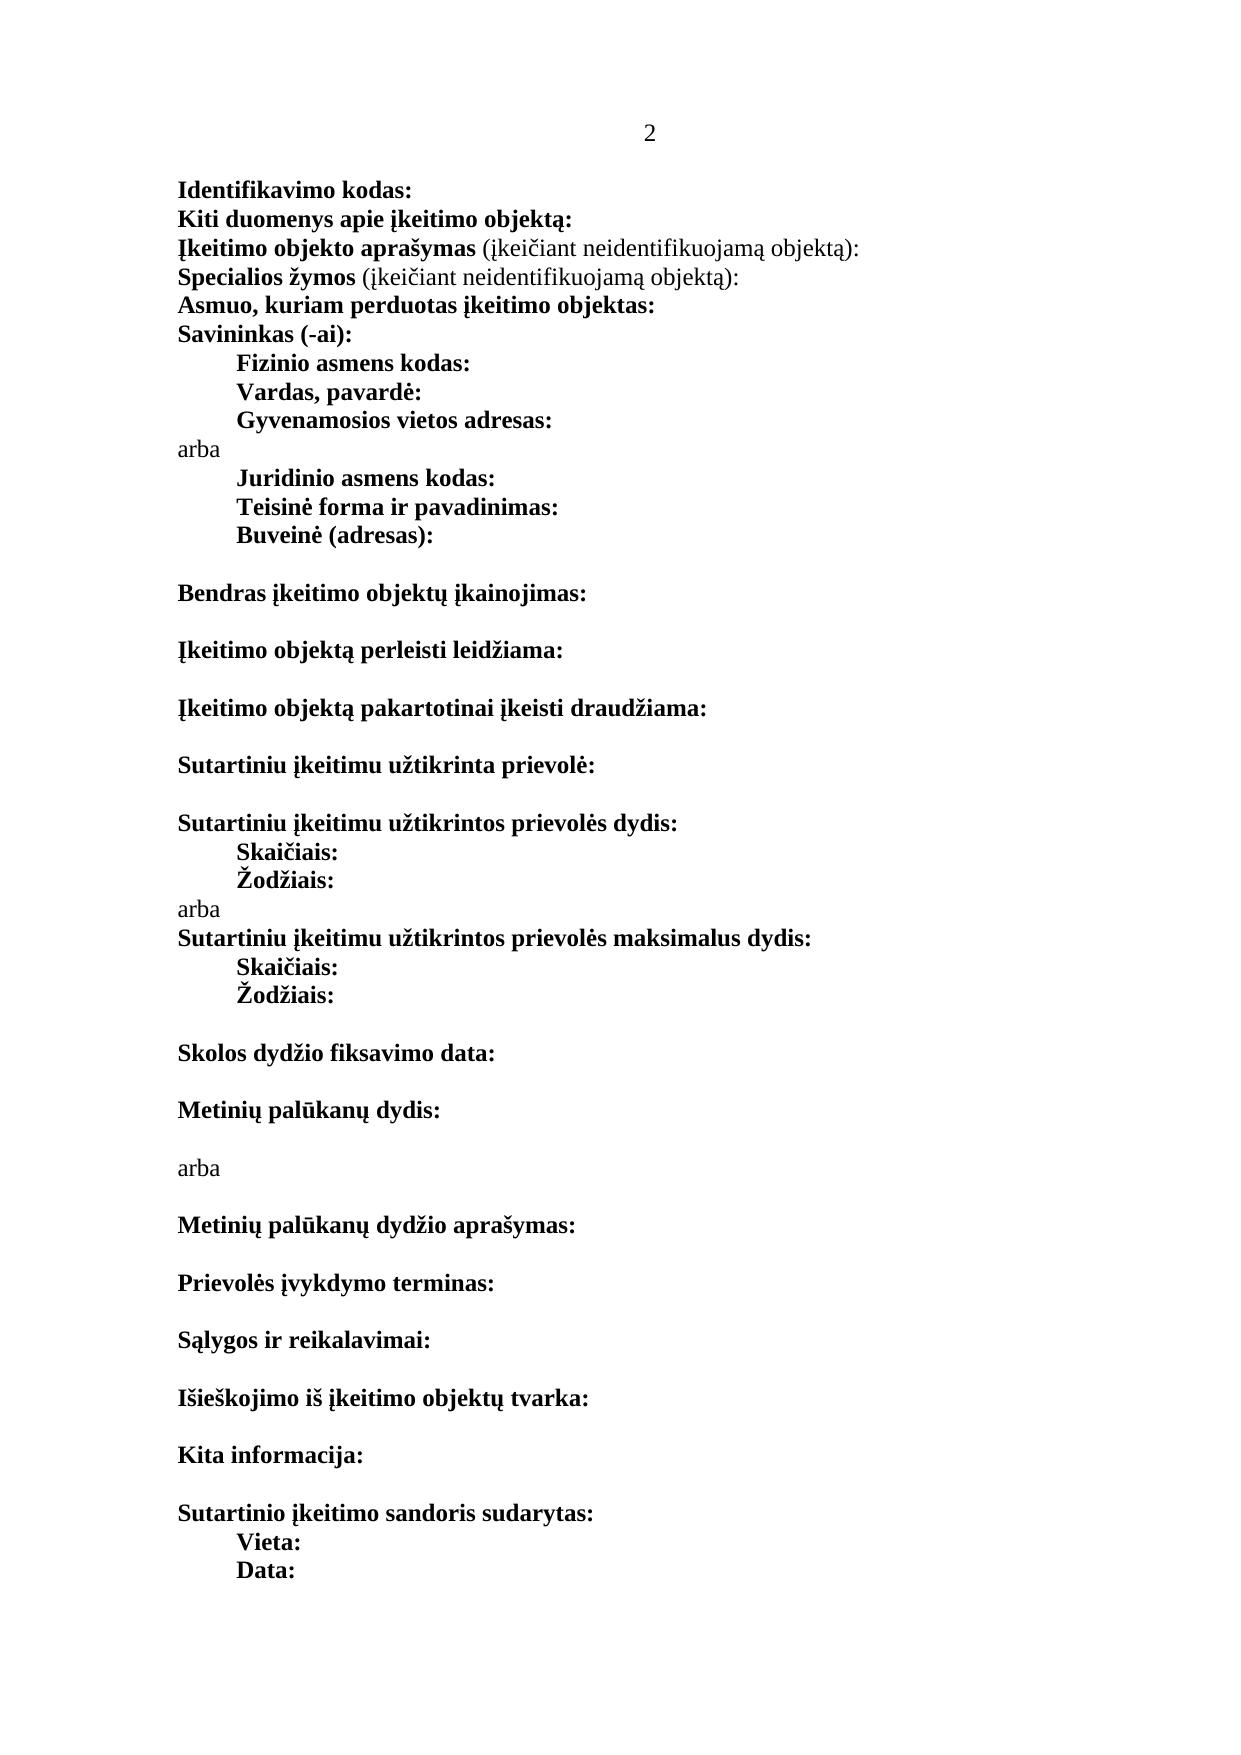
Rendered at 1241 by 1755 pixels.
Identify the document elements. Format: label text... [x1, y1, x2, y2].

text Žodžiais: [236, 981, 1122, 1009]
text arba [177, 1153, 1122, 1182]
text Žodžiais: [236, 866, 1122, 894]
text Identifikavimo kodas: [177, 176, 1122, 204]
text Vieta: [236, 1527, 1122, 1556]
text Specialios žymos (įkeičiant neidentifikuojamą objektą): [177, 262, 1122, 291]
text Įkeitimo objekto aprašymas (įkeičiant neidentifikuojamą objektą): [177, 233, 1122, 262]
text Įkeitimo objektą pakartotinai įkeisti draudžiama: [177, 693, 1122, 722]
text Įkeitimo objektą perleisti leidžiama: [177, 636, 1122, 664]
text Vardas, pavardė: [236, 377, 1122, 406]
text Kita informacija: [177, 1441, 1122, 1469]
text Išieškojimo iš įkeitimo objektų tvarka: [177, 1383, 1122, 1412]
text Savininkas (-ai): [177, 319, 1122, 348]
text Bendras įkeitimo objektų įkainojimas: [177, 578, 1122, 607]
text Data: [236, 1556, 1122, 1584]
text Skaičiais: [236, 837, 1122, 866]
text Metinių palūkanų dydžio aprašymas: [177, 1211, 1122, 1239]
text Sutartinio įkeitimo sandoris sudarytas: [177, 1498, 1122, 1527]
text Sutartiniu įkeitimu užtikrintos prievolės maksimalus dydis: [177, 923, 1122, 952]
text Teisinė forma ir pavadinimas: [236, 492, 1122, 521]
text Metinių palūkanų dydis: [177, 1096, 1122, 1124]
text Asmuo, kuriam perduotas įkeitimo objektas: [177, 291, 1122, 319]
text Skolos dydžio fiksavimo data: [177, 1038, 1122, 1067]
text Skaičiais: [236, 952, 1122, 981]
text Sutartiniu įkeitimu užtikrintos prievolės dydis: [177, 808, 1122, 837]
text Kiti duomenys apie įkeitimo objektą: [177, 204, 1122, 233]
text arba [177, 894, 1122, 923]
text Buveinė (adresas): [236, 521, 1122, 549]
text Sutartiniu įkeitimu užtikrinta prievolė: [177, 751, 1122, 779]
text arba [177, 434, 1122, 463]
text Prievolės įvykdymo terminas: [177, 1268, 1122, 1297]
text Juridinio asmens kodas: [236, 463, 1122, 492]
text Gyvenamosios vietos adresas: [236, 406, 1122, 434]
text Sąlygos ir reikalavimai: [177, 1326, 1122, 1354]
text Fizinio asmens kodas: [236, 348, 1122, 377]
